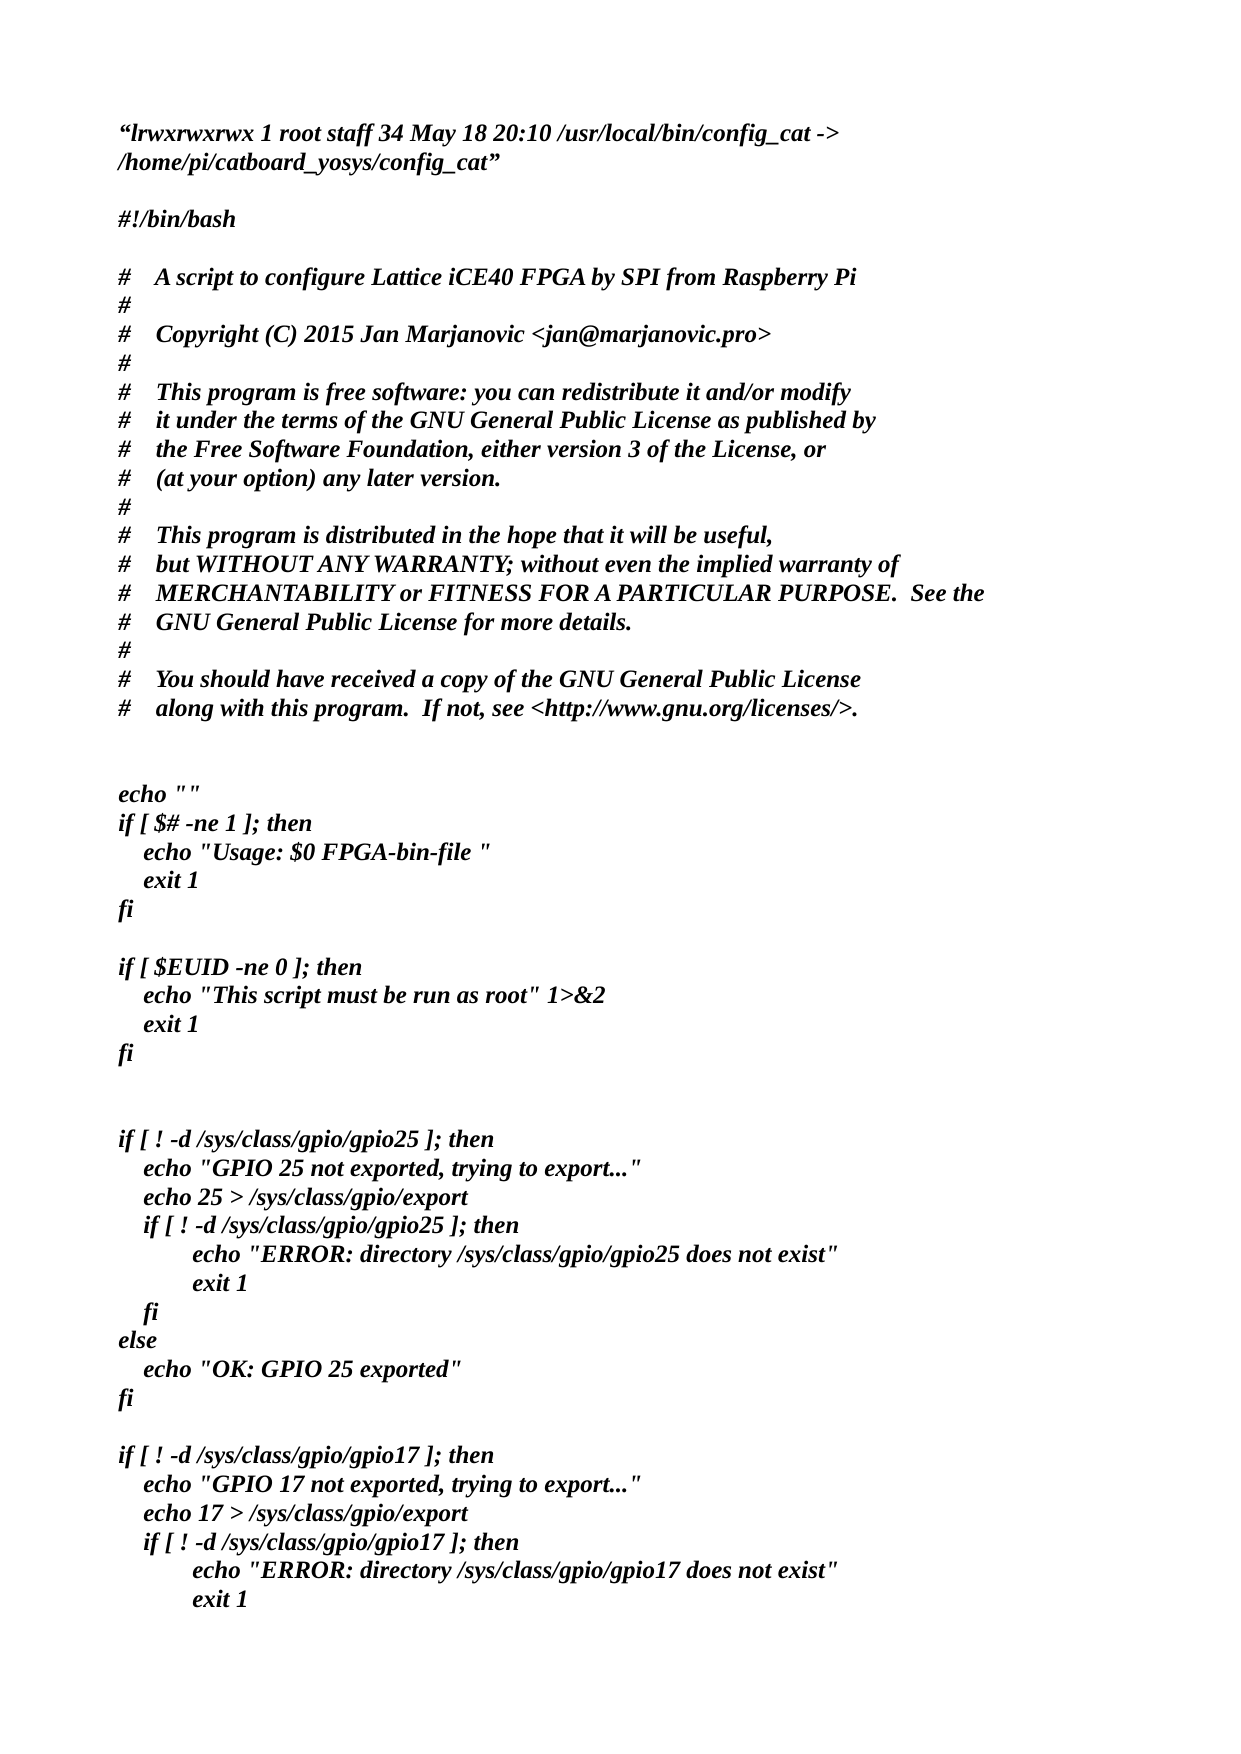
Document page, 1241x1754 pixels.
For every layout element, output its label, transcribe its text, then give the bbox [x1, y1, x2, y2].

text if [ ! -d /sys/class/gpio/gpio17 ]; then [118, 1441, 1122, 1469]
text # GNU General Public License for more details. [118, 607, 1122, 636]
text else [118, 1326, 1122, 1354]
text echo 17 > /sys/class/gpio/export [118, 1498, 1122, 1527]
text #!/bin/bash [118, 204, 1122, 233]
text # along with this program. If not, see <http://www.gnu.org/licenses/>. [118, 693, 1122, 722]
text # [118, 492, 1122, 521]
text exit 1 [118, 1584, 1122, 1613]
text # Copyright (C) 2015 Jan Marjanovic <jan@marjanovic.pro> [118, 319, 1122, 348]
text # A script to configure Lattice iCE40 FPGA by SPI from Raspberry Pi [118, 262, 1122, 291]
text echo "Usage: $0 FPGA-bin-file " [118, 837, 1122, 866]
text # it under the terms of the GNU General Public License as published by [118, 406, 1122, 434]
text if [ ! -d /sys/class/gpio/gpio17 ]; then [118, 1527, 1122, 1556]
text echo 25 > /sys/class/gpio/export [118, 1182, 1122, 1211]
text # MERCHANTABILITY or FITNESS FOR A PARTICULAR PURPOSE. See the [118, 578, 1122, 607]
text echo "OK: GPIO 25 exported" [118, 1354, 1122, 1383]
text # You should have received a copy of the GNU General Public License [118, 664, 1122, 693]
text # (at your option) any later version. [118, 463, 1122, 492]
text # This program is distributed in the hope that it will be useful, [118, 521, 1122, 549]
text if [ $# -ne 1 ]; then [118, 808, 1122, 837]
text echo "This script must be run as root" 1>&2 [118, 981, 1122, 1009]
text fi [118, 894, 1122, 923]
text # [118, 348, 1122, 377]
text # [118, 291, 1122, 319]
text echo "" [118, 779, 1122, 808]
text “lrwxrwxrwx 1 root staff 34 May 18 20:10 /usr/local/bin/config_cat -> /home/pi/catboard_yosys/config_cat” [118, 118, 1122, 176]
text # the Free Software Foundation, either version 3 of the License, or [118, 434, 1122, 463]
text # [118, 636, 1122, 664]
text exit 1 [118, 1268, 1122, 1297]
text echo "ERROR: directory /sys/class/gpio/gpio17 does not exist" [118, 1556, 1122, 1584]
text echo "GPIO 17 not exported, trying to export..." [118, 1469, 1122, 1498]
text exit 1 [118, 1009, 1122, 1038]
text echo "ERROR: directory /sys/class/gpio/gpio25 does not exist" [118, 1239, 1122, 1268]
text fi [118, 1383, 1122, 1412]
text if [ ! -d /sys/class/gpio/gpio25 ]; then [118, 1211, 1122, 1239]
text exit 1 [118, 866, 1122, 894]
text if [ ! -d /sys/class/gpio/gpio25 ]; then [118, 1124, 1122, 1153]
text if [ $EUID -ne 0 ]; then [118, 952, 1122, 981]
text fi [118, 1297, 1122, 1326]
text # but WITHOUT ANY WARRANTY; without even the implied warranty of [118, 549, 1122, 578]
text echo "GPIO 25 not exported, trying to export..." [118, 1153, 1122, 1182]
text # This program is free software: you can redistribute it and/or modify [118, 377, 1122, 406]
text fi [118, 1038, 1122, 1067]
